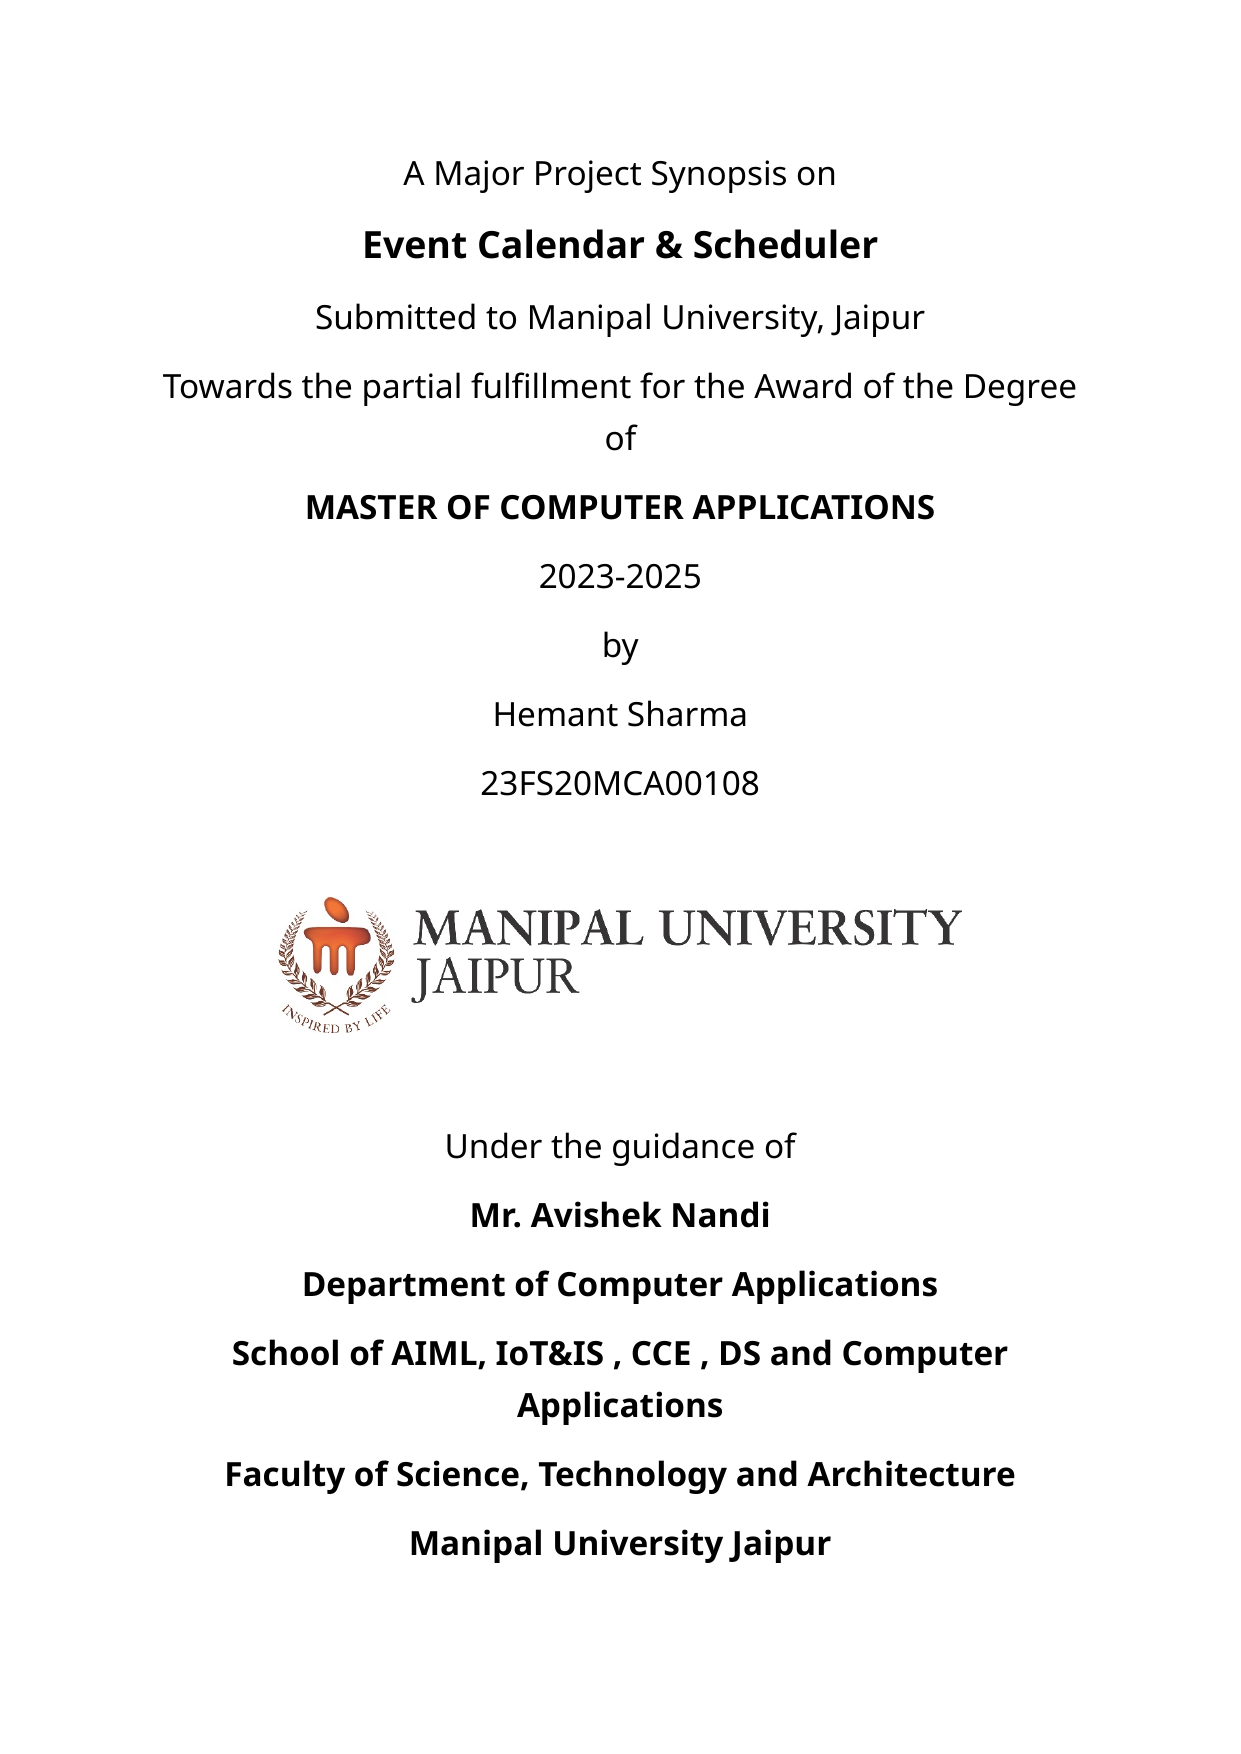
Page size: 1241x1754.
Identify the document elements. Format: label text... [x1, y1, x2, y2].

text Manipal University Jaipur [150, 1519, 1090, 1565]
text Department of Computer Applications [150, 1261, 1090, 1306]
text Event Calendar & Scheduler [150, 219, 1090, 270]
text Mr. Avishek Nandi [150, 1192, 1090, 1237]
text Submitted to Manipal University, Jaipur [150, 294, 1090, 339]
text A Major Project Synopsis on [150, 150, 1090, 195]
text Towards the partial fulfillment for the Award of the Degree of [150, 363, 1090, 461]
text Under the guidance of [150, 1123, 1090, 1168]
text School of AIML, IoT&IS , CCE , DS and Computer Applications [150, 1329, 1090, 1427]
text 2023-2025 [150, 553, 1090, 598]
text by [150, 622, 1090, 667]
text 23FS20MCA00108 [150, 759, 1090, 805]
text Hemant Sharma [150, 691, 1090, 736]
text MASTER OF COMPUTER APPLICATIONS [150, 484, 1090, 529]
text Faculty of Science, Technology and Architecture [150, 1450, 1090, 1496]
